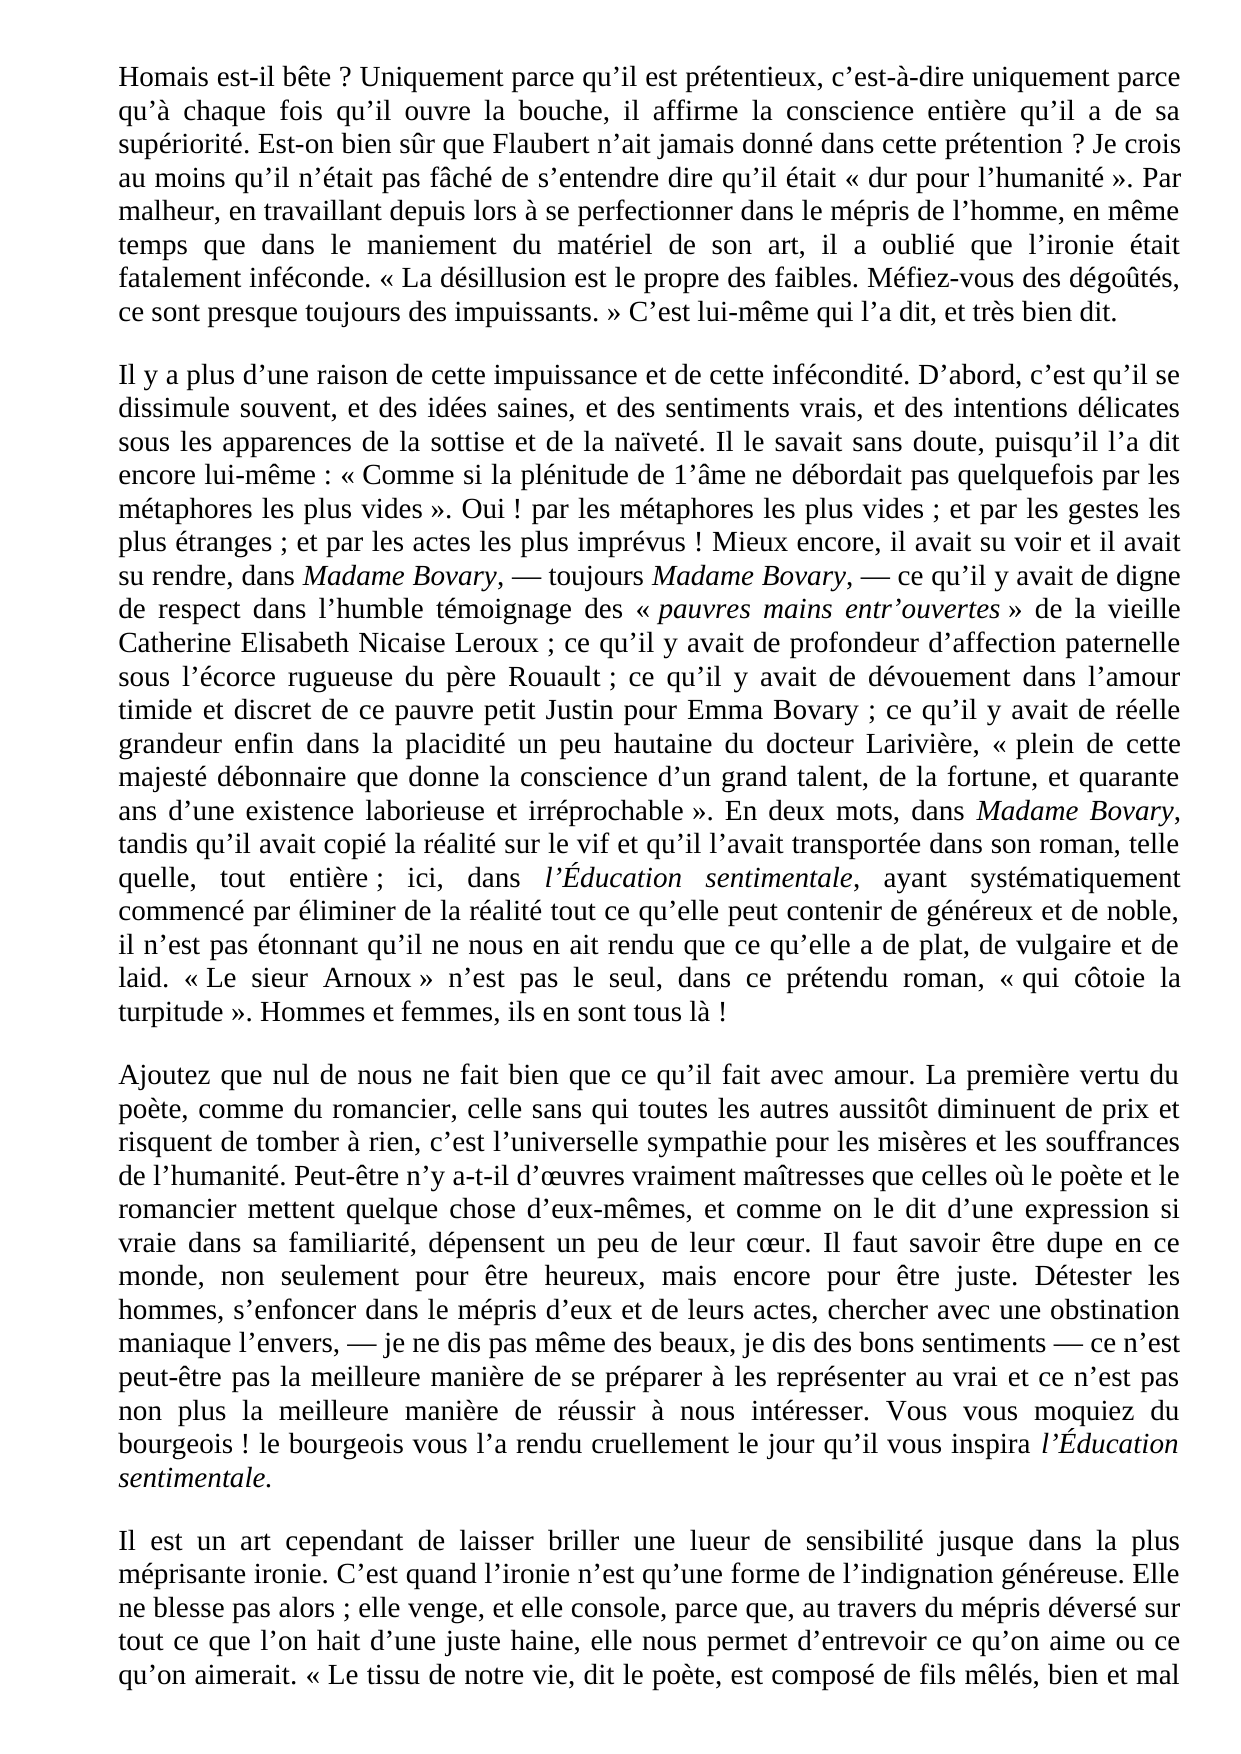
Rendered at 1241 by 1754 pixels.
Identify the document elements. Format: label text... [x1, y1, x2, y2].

text Ajoutez que nul de nous ne fait bien que ce qu’il fait avec amour. La première vertu du poète, comme du romancier, celle sans qui toutes les autres aussitôt diminuent de prix et risquent de tomber à rien, c’est l’universelle sympathie pour les misères et les souffrances de l’humanité. Peut-être n’y a-t-il d’œuvres vraiment maîtresses que celles où le poète et le romancier mettent quelque chose d’eux-mêmes, et comme on le dit d’une expression si vraie dans sa familiarité, dépensent un peu de leur cœur. Il faut savoir être dupe en ce monde, non seulement pour être heureux, mais encore pour être juste. Détester les hommes, s’enfoncer dans le mépris d’eux et de leurs actes, chercher avec une obstination maniaque l’envers, — je ne dis pas même des beaux, je dis des bons sentiments — ce n’est peut-être pas la meilleure manière de se préparer à les représenter au vrai et ce n’est pas non plus la meilleure manière de réussir à nous intéresser. Vous vous moquiez du bourgeois ! le bourgeois vous l’a rendu cruellement le jour qu’il vous inspira l’Éducation sentimentale. [118, 1057, 1181, 1493]
text Homais est-il bête ? Uniquement parce qu’il est prétentieux, c’est-à-dire uniquement parce qu’à chaque fois qu’il ouvre la bouche, il affirme la conscience entière qu’il a de sa supériorité. Est-on bien sûr que Flaubert n’ait jamais donné dans cette prétention ? Je crois au moins qu’il n’était pas fâché de s’entendre dire qu’il était « dur pour l’humanité ». Par malheur, en travaillant depuis lors à se perfectionner dans le mépris de l’homme, en même temps que dans le maniement du matériel de son art, il a oublié que l’ironie était fatalement inféconde. « La désillusion est le propre des faibles. Méfiez-vous des dégoûtés, ce sont presque toujours des impuissants. » C’est lui-même qui l’a dit, et très bien dit. [118, 59, 1181, 327]
text Il y a plus d’une raison de cette impuissance et de cette infécondité. D’abord, c’est qu’il se dissimule souvent, et des idées saines, et des sentiments vrais, et des intentions délicates sous les apparences de la sottise et de la naïveté. Il le savait sans doute, puisqu’il l’a dit encore lui-même : « Comme si la plénitude de 1’âme ne débordait pas quelquefois par les métaphores les plus vides ». Oui ! par les métaphores les plus vides ; et par les gestes les plus étranges ; et par les actes les plus imprévus ! Mieux encore, il avait su voir et il avait su rendre, dans Madame Bovary, — toujours Madame Bovary, — ce qu’il y avait de digne de respect dans l’humble témoignage des « pauvres mains entr’ouvertes » de la vieille Catherine Elisabeth Nicaise Leroux ; ce qu’il y avait de profondeur d’affection paternelle sous l’écorce rugueuse du père Rouault ; ce qu’il y avait de dévouement dans l’amour timide et discret de ce pauvre petit Justin pour Emma Bovary ; ce qu’il y avait de réelle grandeur enfin dans la placidité un peu hautaine du docteur Larivière, « plein de cette majesté débonnaire que donne la conscience d’un grand talent, de la fortune, et quarante ans d’une existence laborieuse et irréprochable ». En deux mots, dans Madame Bovary, tandis qu’il avait copié la réalité sur le vif et qu’il l’avait transportée dans son roman, telle quelle, tout entière ; ici, dans l’Éducation sentimentale, ayant systématiquement commencé par éliminer de la réalité tout ce qu’elle peut contenir de généreux et de noble, il n’est pas étonnant qu’il ne nous en ait rendu que ce qu’elle a de plat, de vulgaire et de laid. « Le sieur Arnoux » n’est pas le seul, dans ce prétendu roman, « qui côtoie la turpitude ». Hommes et femmes, ils en sont tous là ! [118, 357, 1181, 1028]
text Il est un art cependant de laisser briller une lueur de sensibilité jusque dans la plus méprisante ironie. C’est quand l’ironie n’est qu’une forme de l’indignation généreuse. Elle ne blesse pas alors ; elle venge, et elle console, parce que, au travers du mépris déversé sur tout ce que l’on hait d’une juste haine, elle nous permet d’entrevoir ce qu’on aime ou ce qu’on aimerait. « Le tissu de notre vie, dit le poète, est composé de fils mêlés, bien et mal [118, 1523, 1181, 1690]
